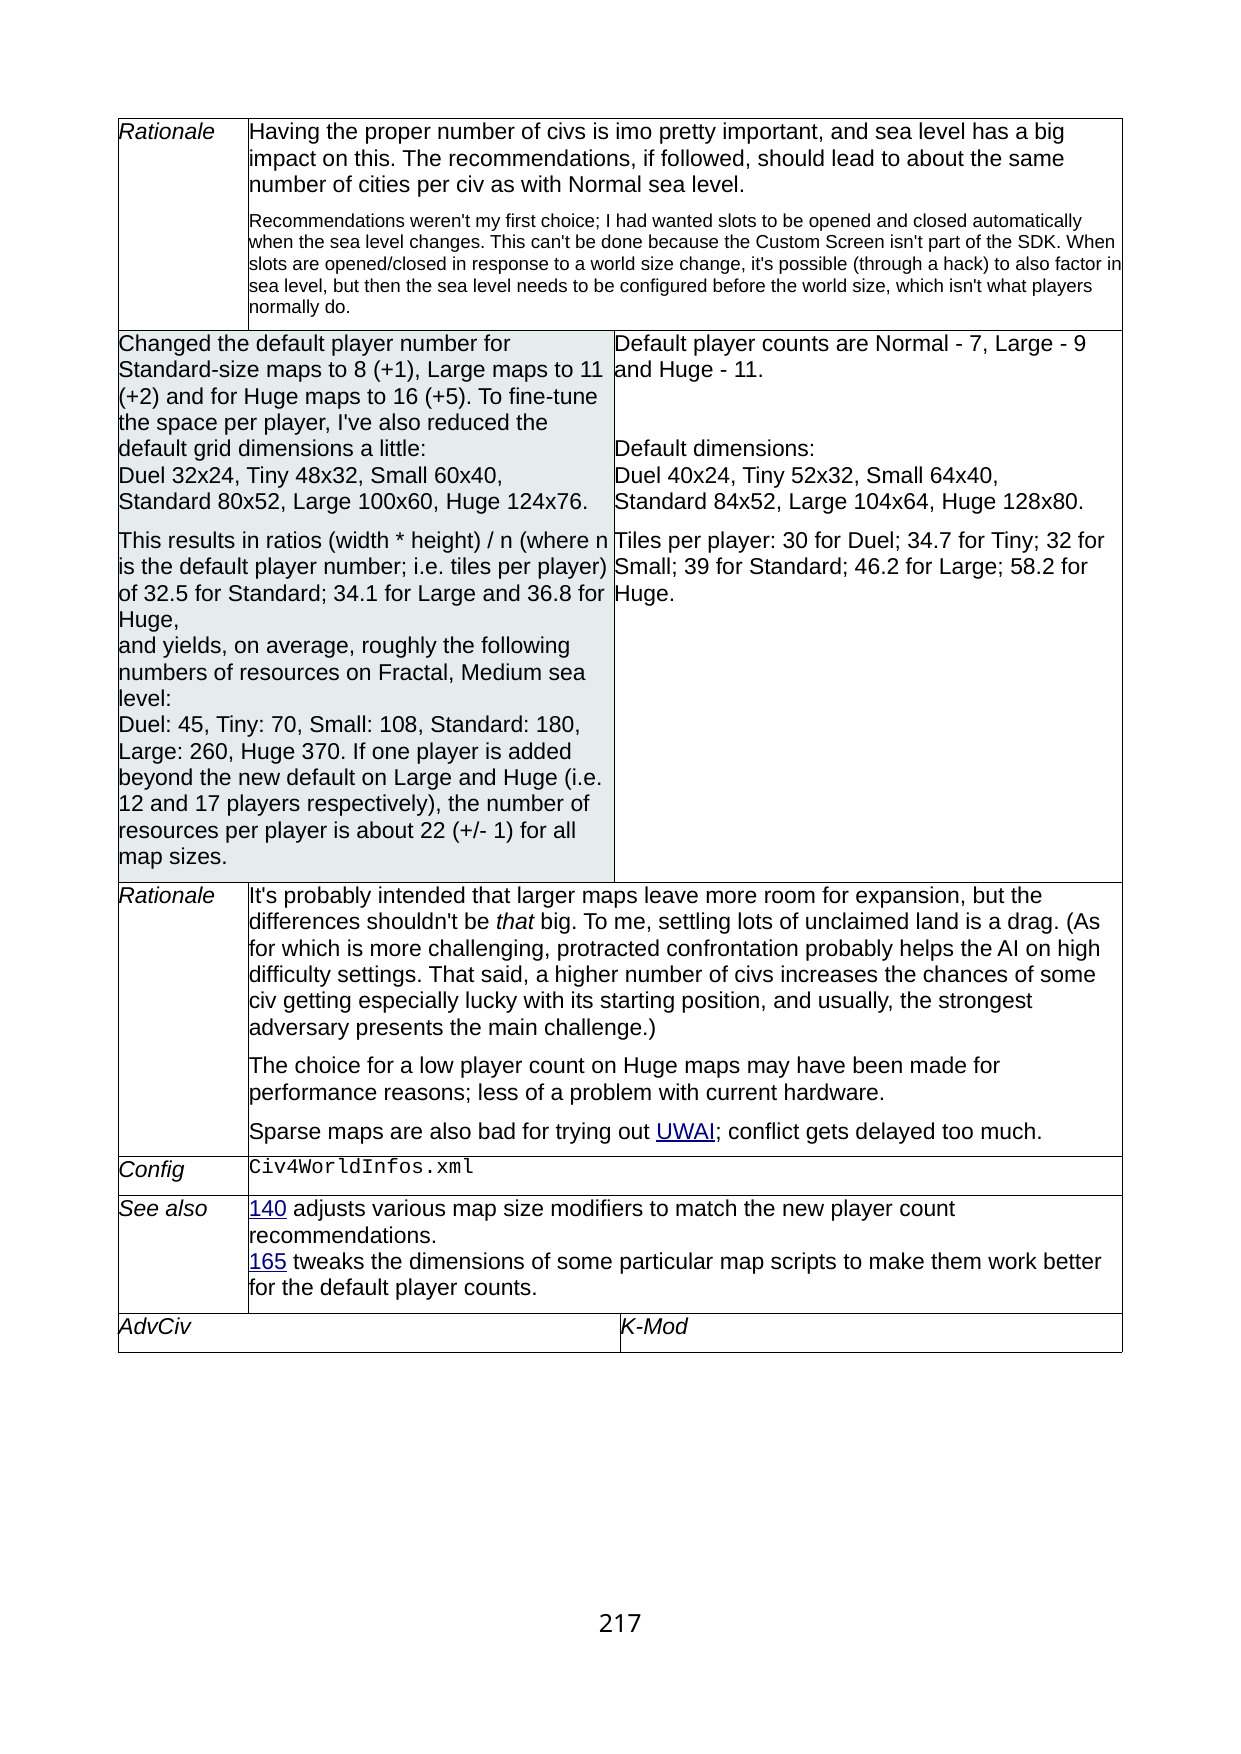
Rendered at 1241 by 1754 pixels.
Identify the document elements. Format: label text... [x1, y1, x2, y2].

table_cell See also [119, 1196, 248, 1313]
table_cell K-Mod [621, 1314, 1122, 1352]
table_cell It's probably intended that larger maps leave more room for expansion, but the differences shouldn't be that big. To me, settling lots of unclaimed land is a drag. (As for which is more challenging, protracted confrontation probably helps the AI on high difficulty settings. That said, a higher number of civs increases the chances of some civ getting especially lucky with its starting position, and usually, the strongest adversary presents the main challenge.) The choice for a low player count on Huge maps may have been made for performance reasons; less of a problem with current hardware. Sparse maps are also bad for trying out UWAI; conflict gets delayed too much. [249, 883, 1122, 1156]
table_cell Rationale [119, 883, 248, 1156]
table_cell AdvCiv [119, 1314, 620, 1352]
table_cell Civ4WorldInfos.xml [249, 1157, 1122, 1195]
table_cell 140 adjusts various map size modifiers to match the new player count recommendations. 165 tweaks the dimensions of some particular map scripts to make them work better for the default player counts. [249, 1196, 1122, 1313]
table_cell Changed the default player number for Standard-size maps to 8 (+1), Large maps to 11 (+2) and for Huge maps to 16 (+5). To fine-tune the space per player, I've also reduced the default grid dimensions a little: Duel 32x24, Tiny 48x32, Small 60x40, Standard 80x52, Large 100x60, Huge 124x76. This results in ratios (width * height) / n (where n is the default player number; i.e. tiles per player) of 32.5 for Standard; 34.1 for Large and 36.8 for Huge, and yields, on average, roughly the following numbers of resources on Fractal, Medium sea level: Duel: 45, Tiny: 70, Small: 108, Standard: 180, Large: 260, Huge 370. If one player is added beyond the new default on Large and Huge (i.e. 12 and 17 players respectively), the number of resources per player is about 22 (+/- 1) for all map sizes. [119, 331, 614, 882]
table_cell Rationale [119, 119, 248, 330]
table_cell Default player counts are Normal - 7, Large - 9 and Huge - 11. Default dimensions: Duel 40x24, Tiny 52x32, Small 64x40, Standard 84x52, Large 104x64, Huge 128x80. Tiles per player: 30 for Duel; 34.7 for Tiny; 32 for Small; 39 for Standard; 46.2 for Large; 58.2 for Huge. [615, 331, 1122, 882]
table_cell Having the proper number of civs is imo pretty important, and sea level has a big impact on this. The recommendations, if followed, should lead to about the same number of cities per civ as with Normal sea level. Recommendations weren't my first choice; I had wanted slots to be opened and closed automatically when the sea level changes. This can't be done because the Custom Screen isn't part of the SDK. When slots are opened/closed in response to a world size change, it's possible (through a hack) to also factor in sea level, but then the sea level needs to be configured before the world size, which isn't what players normally do. [249, 119, 1122, 330]
table_cell Config [119, 1157, 248, 1195]
